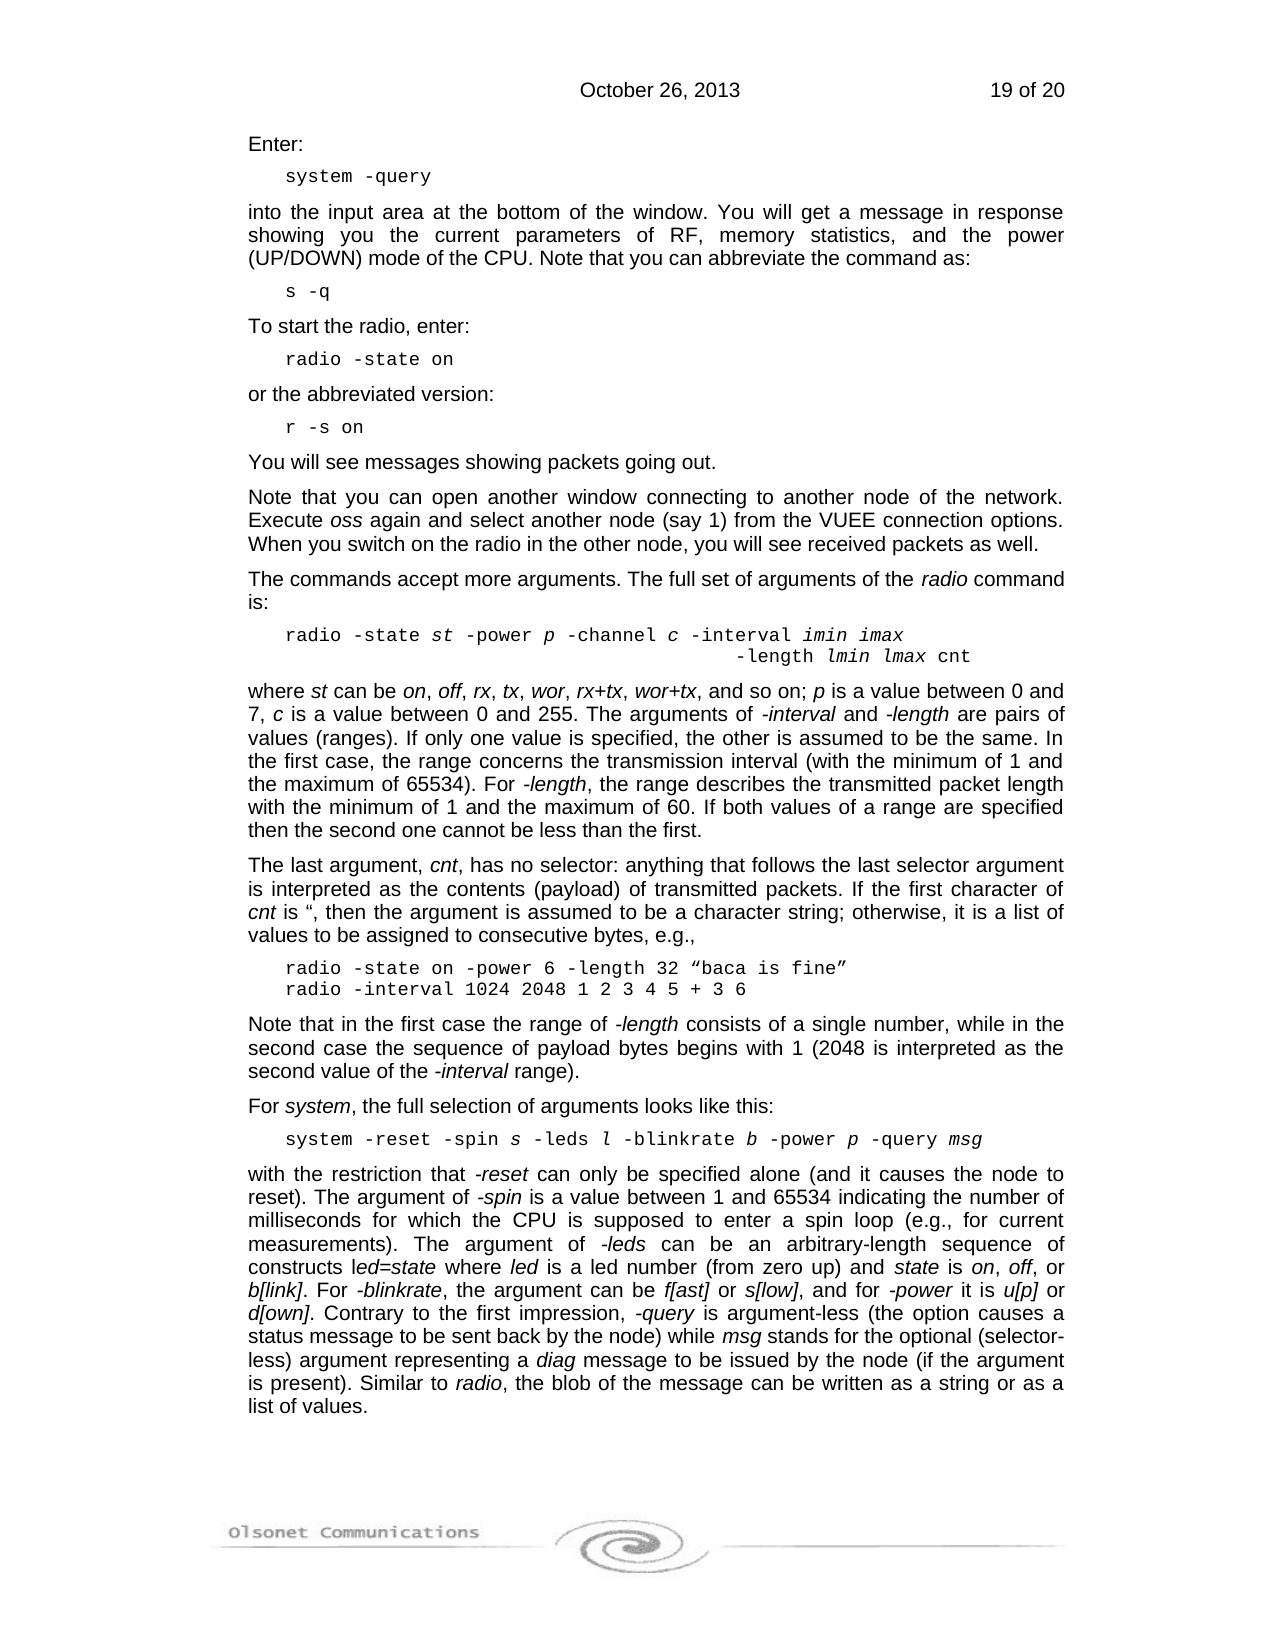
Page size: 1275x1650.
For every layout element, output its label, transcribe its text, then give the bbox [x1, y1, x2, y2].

text where st can be on, off, rx, tx, wor, rx+tx, wor+tx, and so on; p is a value between 0 and 7, c is a value between 0 and 255. The arguments of -interval and -length are pairs of values (ranges). If only one value is specified, the other is assumed to be the same. In the first case, the range concerns the transmission interval (with the minimum of 1 and the maximum of 65534). For -length, the range describes the transmitted packet length with the minimum of 1 and the maximum of 60. If both values of a range are specified then the second one cannot be less than the first. [248, 680, 1065, 842]
text Enter: [248, 132, 1065, 155]
text For system, the full selection of arguments looks like this: [248, 1094, 1065, 1118]
text or the abbreviated version: [248, 383, 1065, 406]
text radio -interval 1024 2048 1 2 3 4 5 + 3 6 [285, 980, 1065, 1001]
text s -q [285, 282, 1065, 303]
text To start the radio, enter: [248, 315, 1065, 338]
text r -s on [285, 418, 1065, 439]
text system -query [285, 167, 1065, 188]
text You will see messages showing packets going out. [248, 451, 1065, 474]
text -length lmin lmax cnt [285, 647, 1065, 668]
text Note that you can open another window connecting to another node of the network. Execute oss again and select another node (say 1) from the VUEE connection options. When you switch on the radio in the other node, you will see received packets as well. [248, 486, 1065, 555]
text into the input area at the bottom of the window. You will get a message in response showing you the current parameters of RF, memory statistics, and the power (UP/DOWN) mode of the CPU. Note that you can abbreviate the command as: [248, 200, 1065, 270]
text radio -state on [285, 350, 1065, 371]
text radio -state st -power p -channel c -interval imin imax [285, 625, 1065, 647]
text with the restriction that -reset can only be specified alone (and it causes the node to reset). The argument of -spin is a value between 1 and 65534 indicating the number of milliseconds for which the CPU is supposed to enter a spin loop (e.g., for current measurements). The argument of -leds can be an arbitrary-length sequence of constructs led=state where led is a led number (from zero up) and state is on, off, or b[link]. For -blinkrate, the argument can be f[ast] or s[low], and for -power it is u[p] or d[own]. Contrary to the first impression, -query is argument-less (the option causes a status message to be sent back by the node) while msg stands for the optional (selector-less) argument representing a diag message to be issued by the node (if the argument is present). Similar to radio, the blob of the message can be written as a string or as a list of values. [248, 1162, 1065, 1418]
text The last argument, cnt, has no selector: anything that follows the last selector argument is interpreted as the contents (payload) of transmitted packets. If the first character of cnt is “, then the argument is assumed to be a character string; otherwise, it is a list of values to be assigned to consecutive bytes, e.g., [248, 854, 1065, 947]
text Note that in the first case the range of -length consists of a single number, while in the second case the sequence of payload bytes begins with 1 (2048 is interpreted as the second value of the -interval range). [248, 1013, 1065, 1083]
picture [210, 1504, 1065, 1596]
text radio -state on -power 6 -length 32 “baca is fine” [285, 959, 1065, 980]
text The commands accept more arguments. The full set of arguments of the radio command is: [248, 567, 1065, 614]
text system -reset -spin s -leds l -blinkrate b -power p -query msg [285, 1129, 1065, 1151]
